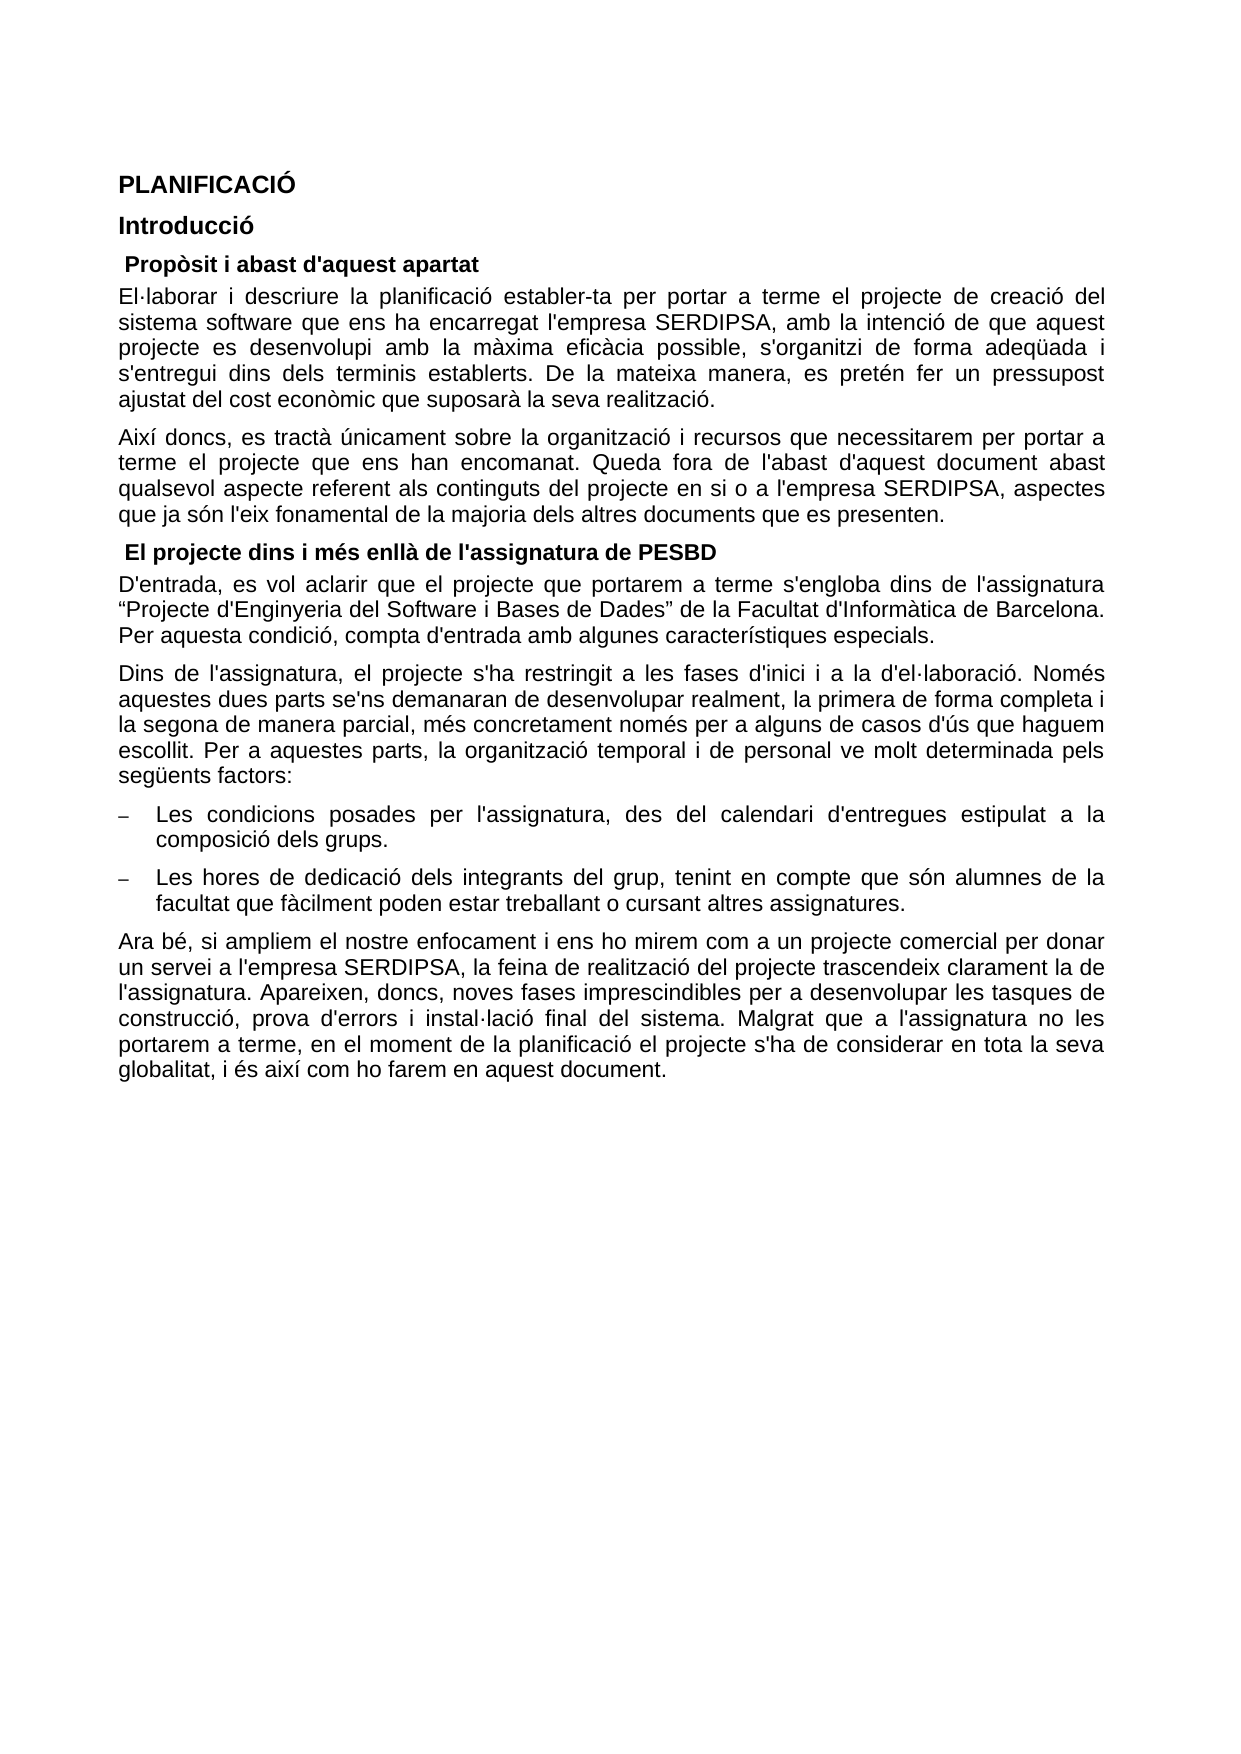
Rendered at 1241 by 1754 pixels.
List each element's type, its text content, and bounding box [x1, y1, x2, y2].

subtitle Introducció [118, 211, 1106, 239]
text Així doncs, es tractà únicament sobre la organització i recursos que necessitarem per portar a terme el projecte que ens han encomanat. Queda fora de l'abast d'aquest document abast qualsevol aspecte referent als continguts del projecte en si o a l'empresa SERDIPSA, aspectes que ja són l'eix fonamental de la majoria dels altres documents que es presenten. [118, 424, 1106, 527]
text PLANIFICACIÓ [118, 171, 1106, 199]
text D'entrada, es vol aclarir que el projecte que portarem a terme s'engloba dins de l'assignatura “Projecte d'Enginyeria del Software i Bases de Dades” de la Facultat d'Informàtica de Barcelona. Per aquesta condició, compta d'entrada amb algunes característiques especials. [118, 571, 1106, 648]
list Les hores de dedicació dels integrants del grup, tenint en compte que són alumnes de la facultat que fàcilment poden estar treballant o cursant altres assignatures. [118, 865, 1106, 916]
text El·laborar i descriure la planificació establer-ta per portar a terme el projecte de creació del sistema software que ens ha encarregat l'empresa SERDIPSA, amb la intenció de que aquest projecte es desenvolupi amb la màxima eficàcia possible, s'organitzi de forma adeqüada i s'entregui dins dels terminis establerts. De la mateixa manera, es pretén fer un pressupost ajustat del cost econòmic que suposarà la seva realització. [118, 284, 1106, 412]
subtitle El projecte dins i més enllà de l'assignatura de PESBD [118, 539, 1106, 565]
list Les condicions posades per l'assignatura, des del calendari d'entregues estipulat a la composició dels grups. [118, 801, 1106, 852]
subtitle Propòsit i abast d'aquest apartat [118, 252, 1106, 277]
text Ara bé, si ampliem el nostre enfocament i ens ho mirem com a un projecte comercial per donar un servei a l'empresa SERDIPSA, la feina de realització del projecte trascendeix clarament la de l'assignatura. Apareixen, doncs, noves fases imprescindibles per a desenvolupar les tasques de construcció, prova d'errors i instal·lació final del sistema. Malgrat que a l'assignatura no les portarem a terme, en el moment de la planificació el projecte s'ha de considerar en tota la seva globalitat, i és així com ho farem en aquest document. [118, 929, 1106, 1082]
text Dins de l'assignatura, el projecte s'ha restringit a les fases d'inici i a la d'el·laboració. Només aquestes dues parts se'ns demanaran de desenvolupar realment, la primera de forma completa i la segona de manera parcial, més concretament només per a alguns de casos d'ús que haguem escollit. Per a aquestes parts, la organització temporal i de personal ve molt determinada pels següents factors: [118, 661, 1106, 789]
